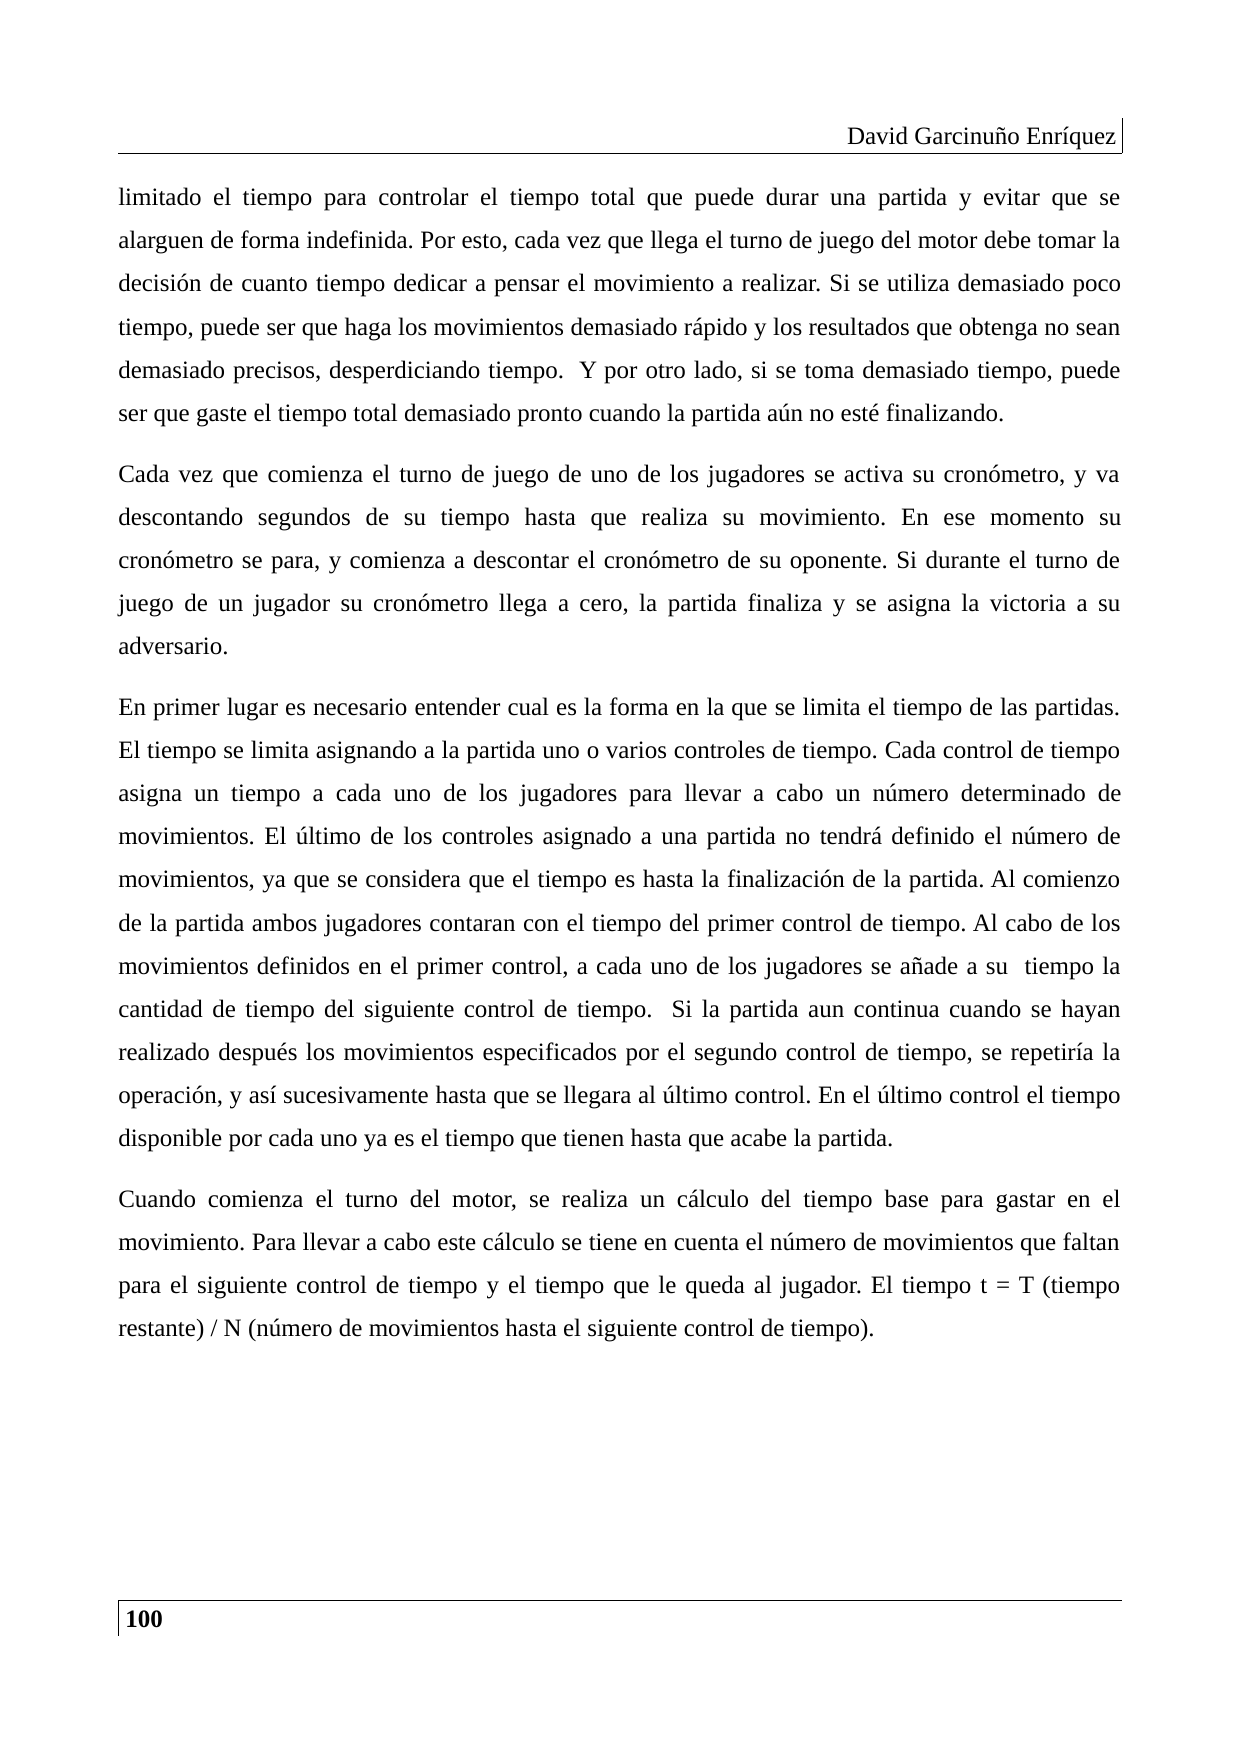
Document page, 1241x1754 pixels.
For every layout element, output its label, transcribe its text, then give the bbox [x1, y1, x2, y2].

text Cuando comienza el turno del motor, se realiza un cálculo del tiempo base para gastar en el movimiento. Para llevar a cabo este cálculo se tiene en cuenta el número de movimientos que faltan para el siguiente control de tiempo y el tiempo que le queda al jugador. El tiempo t = T (tiempo restante) / N (número de movimientos hasta el siguiente control de tiempo). [118, 1184, 1122, 1342]
text Cada vez que comienza el turno de juego de uno de los jugadores se activa su cronómetro, y va descontando segundos de su tiempo hasta que realiza su movimiento. En ese momento su cronómetro se para, y comienza a descontar el cronómetro de su oponente. Si durante el turno de juego de un jugador su cronómetro llega a cero, la partida finaliza y se asigna la victoria a su adversario. [118, 459, 1122, 660]
text En primer lugar es necesario entender cual es la forma en la que se limita el tiempo de las partidas. El tiempo se limita asignando a la partida uno o varios controles de tiempo. Cada control de tiempo asigna un tiempo a cada uno de los jugadores para llevar a cabo un número determinado de movimientos. El último de los controles asignado a una partida no tendrá definido el número de movimientos, ya que se considera que el tiempo es hasta la finalización de la partida. Al comienzo de la partida ambos jugadores contaran con el tiempo del primer control de tiempo. Al cabo de los movimientos definidos en el primer control, a cada uno de los jugadores se añade a su tiempo la cantidad de tiempo del siguiente control de tiempo. Si la partida aun continua cuando se hayan realizado después los movimientos especificados por el segundo control de tiempo, se repetiría la operación, y así sucesivamente hasta que se llegara al último control. En el último control el tiempo disponible por cada uno ya es el tiempo que tienen hasta que acabe la partida. [118, 692, 1122, 1152]
text limitado el tiempo para controlar el tiempo total que puede durar una partida y evitar que se alarguen de forma indefinida. Por esto, cada vez que llega el turno de juego del motor debe tomar la decisión de cuanto tiempo dedicar a pensar el movimiento a realizar. Si se utiliza demasiado poco tiempo, puede ser que haga los movimientos demasiado rápido y los resultados que obtenga no sean demasiado precisos, desperdiciando tiempo. Y por otro lado, si se toma demasiado tiempo, puede ser que gaste el tiempo total demasiado pronto cuando la partida aún no esté finalizando. [118, 182, 1122, 427]
